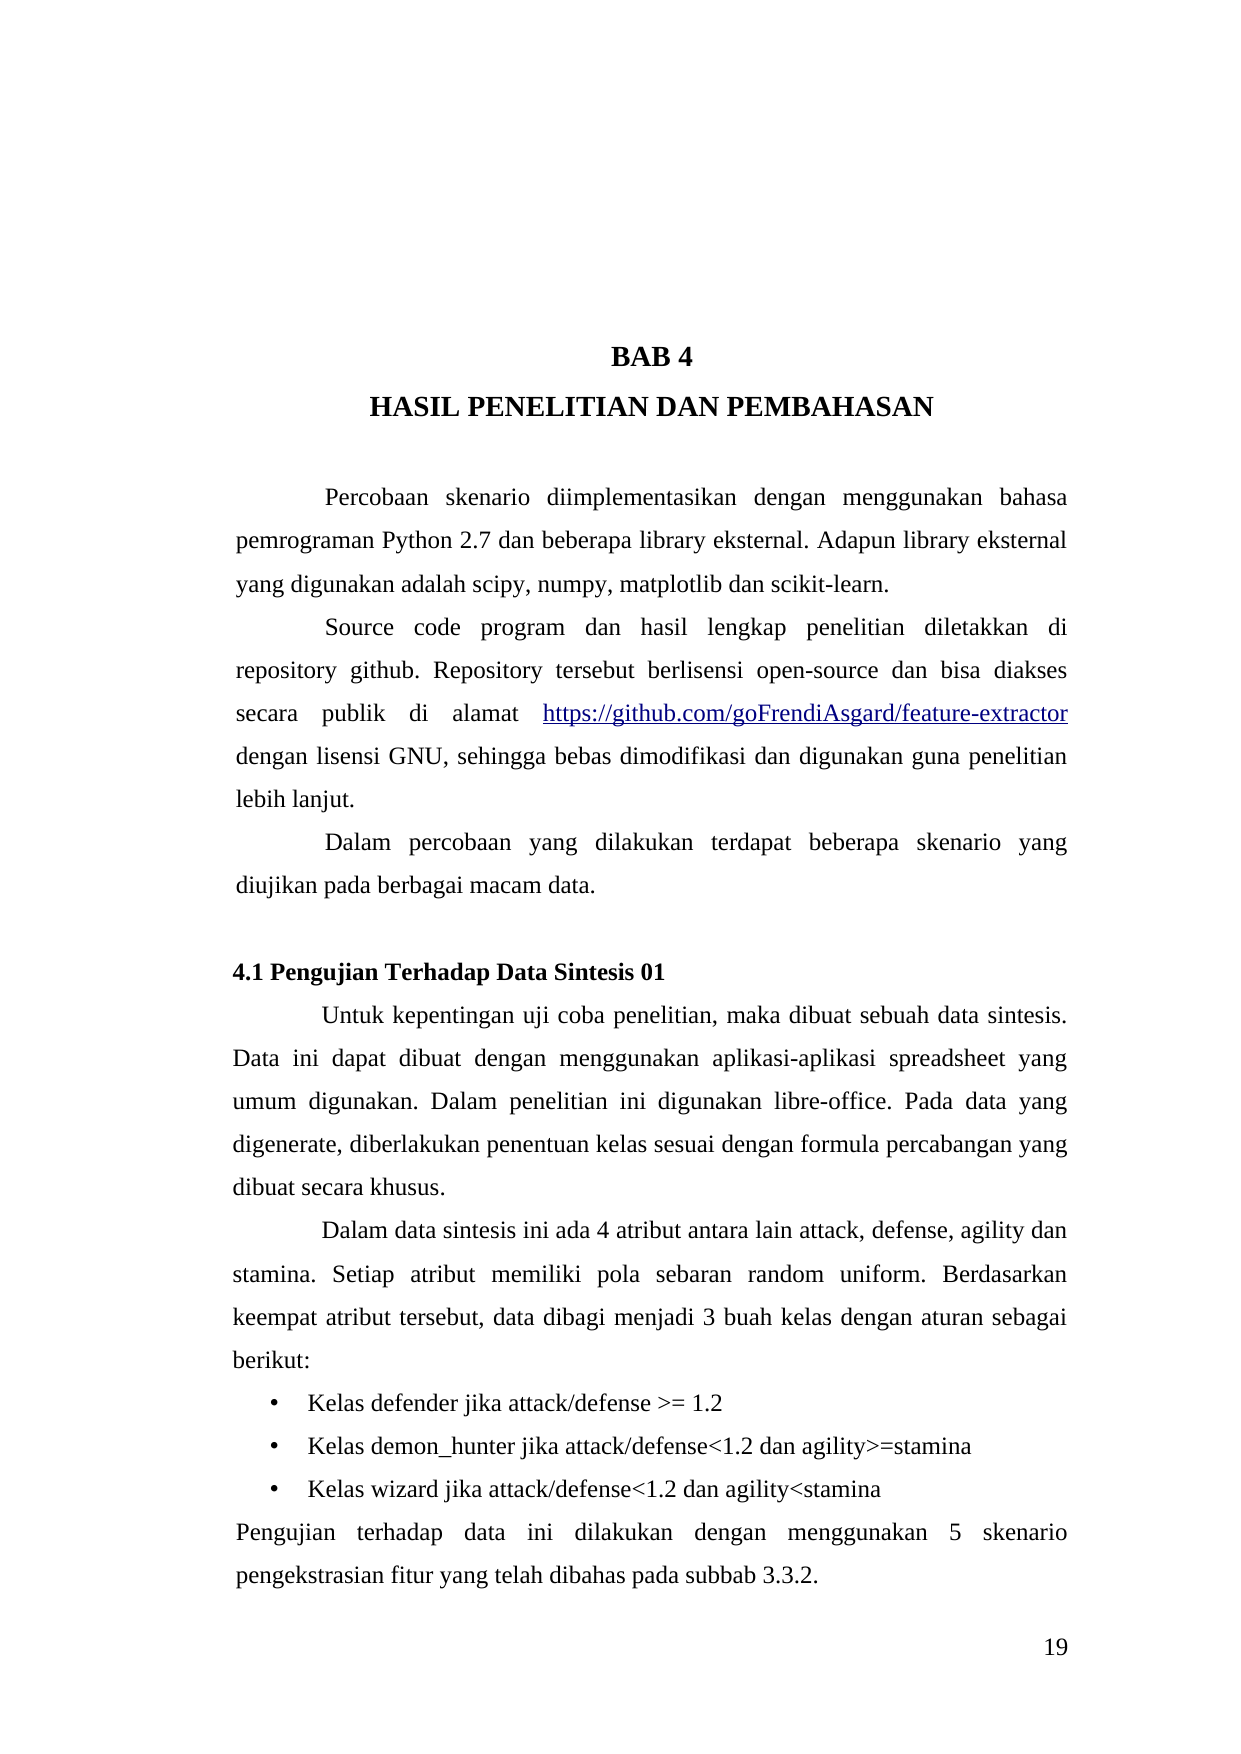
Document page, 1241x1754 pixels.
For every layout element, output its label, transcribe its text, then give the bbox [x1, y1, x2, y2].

text Dalam percobaan yang dilakukan terdapat beberapa skenario yang diujikan pada berbagai macam data. [236, 827, 1068, 899]
text Percobaan skenario diimplementasikan dengan menggunakan bahasa pemrograman Python 2.7 dan beberapa library eksternal. Adapun library eksternal yang digunakan adalah scipy, numpy, matplotlib dan scikit-learn. [236, 482, 1068, 597]
text Pengujian terhadap data ini dilakukan dengan menggunakan 5 skenario pengekstrasian fitur yang telah dibahas pada subbab 3.3.2. [236, 1517, 1068, 1589]
text Source code program dan hasil lengkap penelitian diletakkan di repository github. Repository tersebut berlisensi open-source dan bisa diakses secara publik di alamat https://github.com/goFrendiAsgard/feature-extractor dengan lisensi GNU, sehingga bebas dimodifikasi dan digunakan guna penelitian lebih lanjut. [236, 612, 1068, 813]
subtitle HASIL PENELITIAN DAN PEMBAHASAN [236, 339, 1068, 423]
text Untuk kepentingan uji coba penelitian, maka dibuat sebuah data sintesis. Data ini dapat dibuat dengan menggunakan aplikasi-aplikasi spreadsheet yang umum digunakan. Dalam penelitian ini digunakan libre-office. Pada data yang digenerate, diberlakukan penentuan kelas sesuai dengan formula percabangan yang dibuat secara khusus. [232, 1000, 1068, 1201]
subtitle Pengujian Terhadap Data Sintesis 01 [232, 957, 1068, 986]
list Kelas demon_hunter jika attack/defense<1.2 dan agility>=stamina [270, 1431, 1068, 1460]
list Kelas defender jika attack/defense >= 1.2 [270, 1388, 1068, 1417]
list Kelas wizard jika attack/defense<1.2 dan agility<stamina [270, 1474, 1068, 1503]
text Dalam data sintesis ini ada 4 atribut antara lain attack, defense, agility dan stamina. Setiap atribut memiliki pola sebaran random uniform. Berdasarkan keempat atribut tersebut, data dibagi menjadi 3 buah kelas dengan aturan sebagai berikut: [232, 1216, 1068, 1374]
